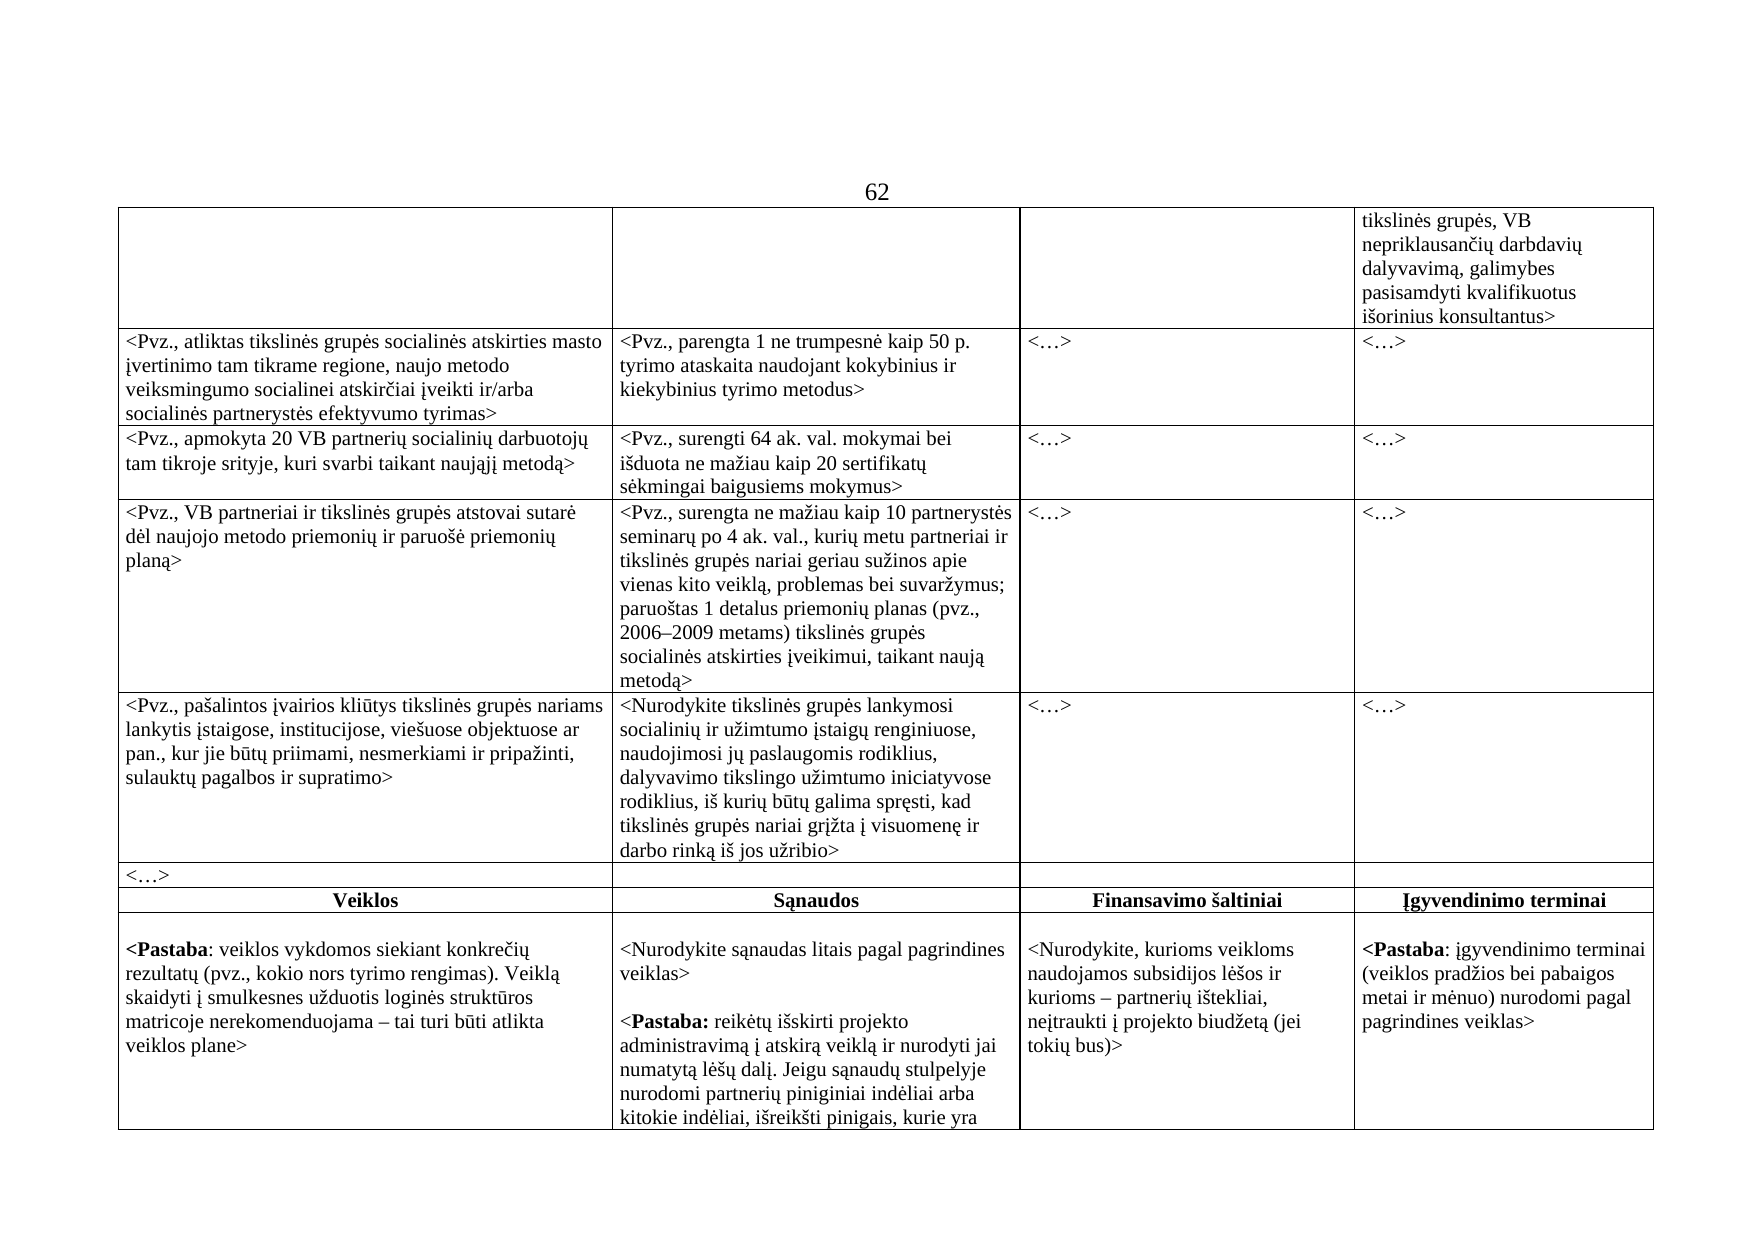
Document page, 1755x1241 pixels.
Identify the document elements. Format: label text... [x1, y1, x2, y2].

table_cell <…> [1355, 426, 1653, 498]
table_cell <…> [1355, 500, 1653, 692]
table_cell <Pvz., surengti 64 ak. val. mokymai bei išduota ne mažiau kaip 20 sertifikatų sėkmingai baigusiems mokymus> [613, 426, 1019, 498]
table_cell [613, 208, 1019, 328]
table_cell <Nurodykite tikslinės grupės lankymosi socialinių ir užimtumo įstaigų renginiuose, naudojimosi jų paslaugomis rodiklius, dalyvavimo tikslingo užimtumo iniciatyvose rodiklius, iš kurių būtų galima spręsti, kad tikslinės grupės nariai grįžta į visuomenę ir darbo rinką iš jos užribio> [613, 693, 1019, 862]
table_cell <Pvz., atliktas tikslinės grupės socialinės atskirties masto įvertinimo tam tikrame regione, naujo metodo veiksmingumo socialinei atskirčiai įveikti ir/arba socialinės partnerystės efektyvumo tyrimas> [119, 329, 612, 425]
table_cell [1021, 208, 1354, 328]
table_cell <Pvz., pašalintos įvairios kliūtys tikslinės grupės nariams lankytis įstaigose, institucijose, viešuose objektuose ar pan., kur jie būtų priimami, nesmerkiami ir pripažinti, sulauktų pagalbos ir supratimo> [119, 693, 612, 862]
table_cell [119, 208, 612, 328]
table_cell Finansavimo šaltiniai [1021, 888, 1354, 912]
table_cell [1355, 863, 1653, 887]
table_cell [1021, 863, 1354, 887]
table_cell Veiklos [119, 888, 612, 912]
table_cell <Pvz., apmokyta 20 VB partnerių socialinių darbuotojų tam tikroje srityje, kuri svarbi taikant naująjį metodą> [119, 426, 612, 498]
table_cell tikslinės grupės, VB nepriklausančių darbdavių dalyvavimą, galimybes pasisamdyti kvalifikuotus išorinius konsultantus> [1355, 208, 1653, 328]
table_cell <…> [1355, 329, 1653, 425]
table_cell <…> [119, 863, 612, 887]
table_cell <Nurodykite sąnaudas litais pagal pagrindines veiklas> <Pastaba: reikėtų išskirti projekto administravimą į atskirą veiklą ir nurodyti jai numatytą lėšų dalį. Jeigu sąnaudų stulpelyje nurodomi partnerių piniginiai indėliai arba kitokie indėliai, išreikšti pinigais, kurie yra [613, 913, 1019, 1129]
table_cell [613, 863, 1019, 887]
table_cell <Pvz., parengta 1 ne trumpesnė kaip 50 p. tyrimo ataskaita naudojant kokybinius ir kiekybinius tyrimo metodus> [613, 329, 1019, 425]
table_cell Įgyvendinimo terminai [1355, 888, 1653, 912]
table_cell <Nurodykite, kurioms veikloms naudojamos subsidijos lėšos ir kurioms – partnerių ištekliai, neįtraukti į projekto biudžetą (jei tokių bus)> [1021, 913, 1354, 1129]
table_cell <…> [1021, 426, 1354, 498]
table_cell <Pvz., surengta ne mažiau kaip 10 partnerystės seminarų po 4 ak. val., kurių metu partneriai ir tikslinės grupės nariai geriau sužinos apie vienas kito veiklą, problemas bei suvaržymus; paruoštas 1 detalus priemonių planas (pvz., 2006–2009 metams) tikslinės grupės socialinės atskirties įveikimui, taikant naują metodą> [613, 500, 1019, 692]
table_cell Sąnaudos [613, 888, 1019, 912]
table_cell <Pastaba: veiklos vykdomos siekiant konkrečių rezultatų (pvz., kokio nors tyrimo rengimas). Veiklą skaidyti į smulkesnes užduotis loginės struktūros matricoje nerekomenduojama – tai turi būti atlikta veiklos plane> [119, 913, 612, 1129]
table_cell <Pvz., VB partneriai ir tikslinės grupės atstovai sutarė dėl naujojo metodo priemonių ir paruošė priemonių planą> [119, 500, 612, 692]
table_cell <…> [1355, 693, 1653, 862]
table_cell <…> [1021, 329, 1354, 425]
table_cell <Pastaba: įgyvendinimo terminai (veiklos pradžios bei pabaigos metai ir mėnuo) nurodomi pagal pagrindines veiklas> [1355, 913, 1653, 1129]
table_cell <…> [1021, 693, 1354, 862]
table_cell <…> [1021, 500, 1354, 692]
